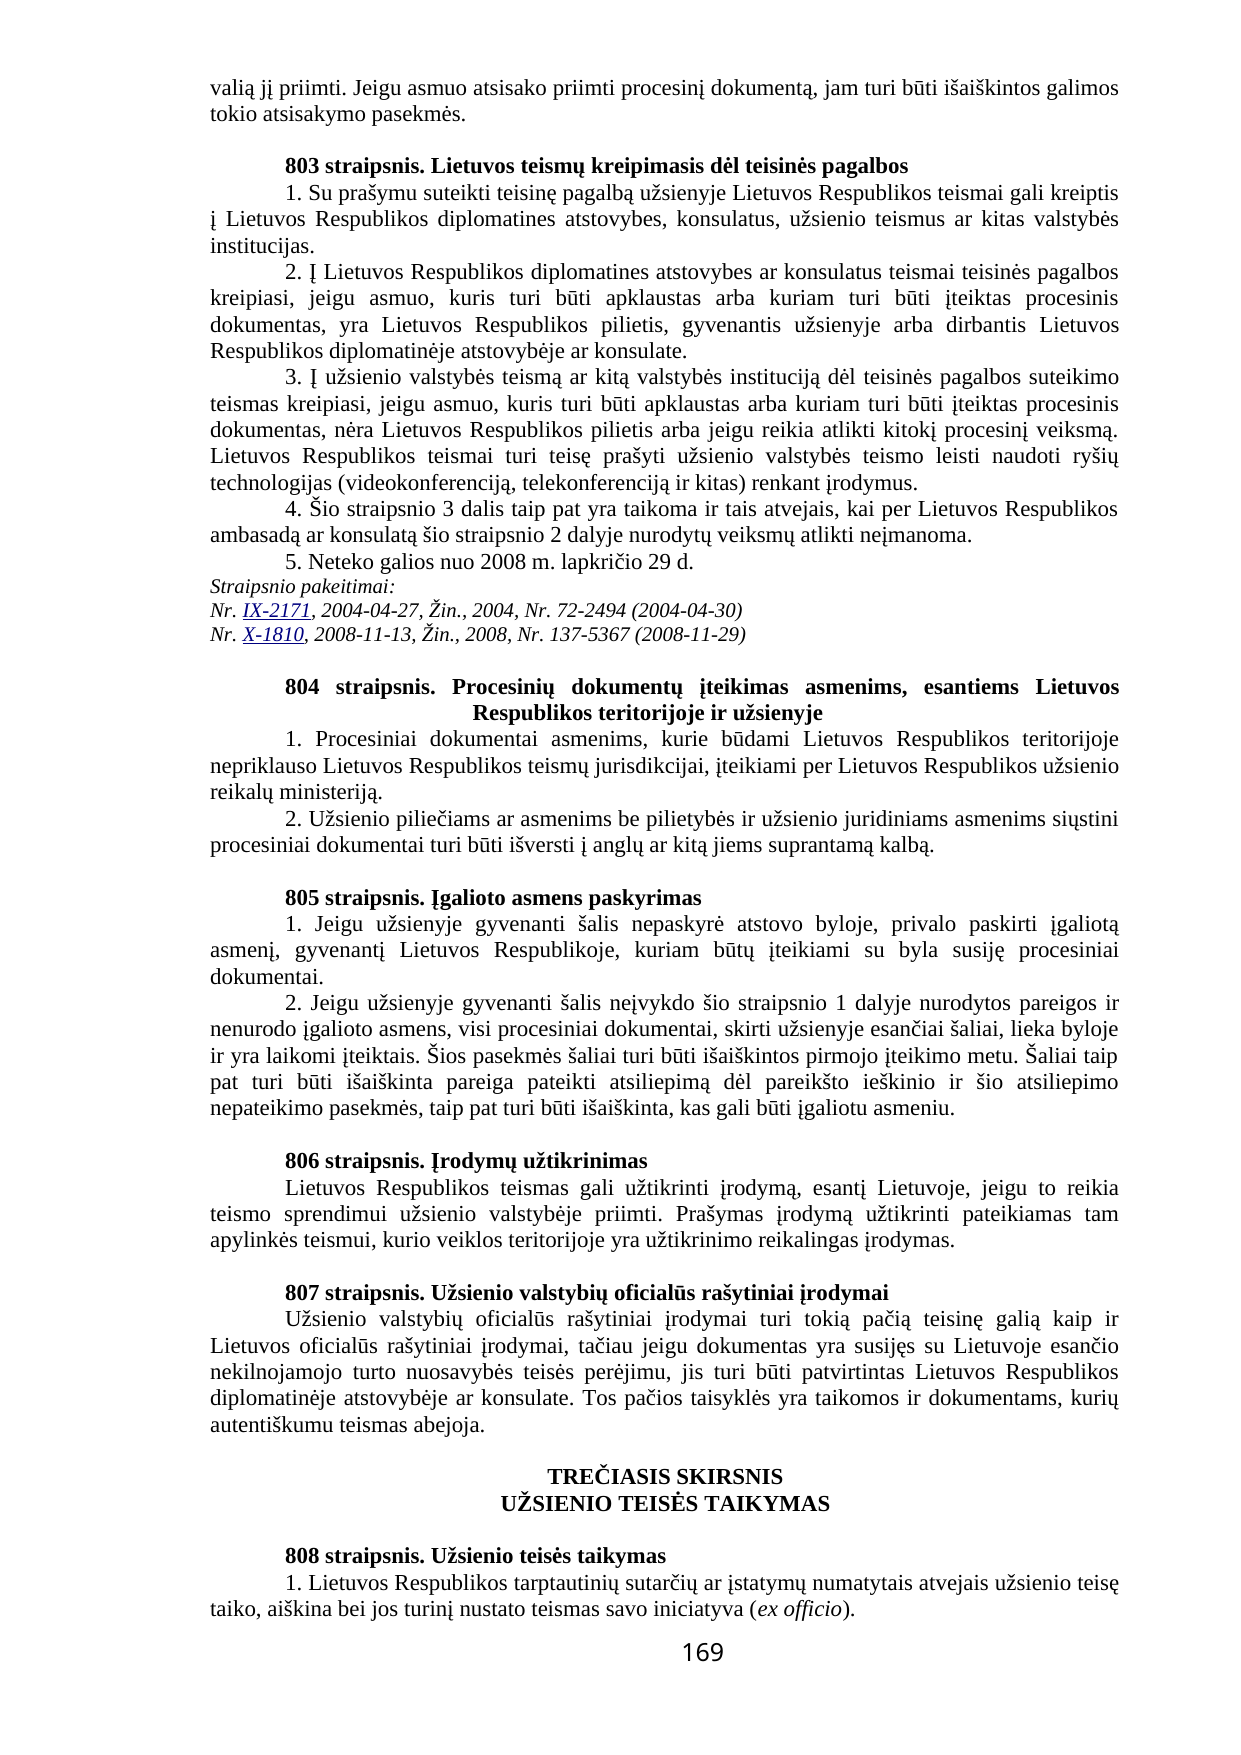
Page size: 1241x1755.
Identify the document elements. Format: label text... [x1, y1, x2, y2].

text Nr. IX-2171, 2004-04-27, Žin., 2004, Nr. 72-2494 (2004-04-30) [210, 598, 1120, 622]
text 803 straipsnis. Lietuvos teismų kreipimasis dėl teisinės pagalbos [210, 153, 1120, 179]
text 1. Procesiniai dokumentai asmenims, kurie būdami Lietuvos Respublikos teritorijoje nepriklauso Lietuvos Respublikos teismų jurisdikcijai, įteikiami per Lietuvos Respublikos užsienio reikalų ministeriją. [210, 726, 1120, 804]
text 4. Šio straipsnio 3 dalis taip pat yra taikoma ir tais atvejais, kai per Lietuvos Respublikos ambasadą ar konsulatą šio straipsnio 2 dalyje nurodytų veiksmų atlikti neįmanoma. [210, 495, 1120, 548]
text Nr. X-1810, 2008-11-13, Žin., 2008, Nr. 137-5367 (2008-11-29) [210, 622, 1120, 646]
text 805 straipsnis. Įgalioto asmens paskyrimas [210, 884, 1120, 910]
text 2. Užsienio piliečiams ar asmenims be pilietybės ir užsienio juridiniams asmenims siųstini procesiniai dokumentai turi būti išversti į anglų ar kitą jiems suprantamą kalbą. [210, 804, 1120, 857]
text 1. Su prašymu suteikti teisinę pagalbą užsienyje Lietuvos Respublikos teismai gali kreiptis į Lietuvos Respublikos diplomatines atstovybes, konsulatus, užsienio teismus ar kitas valstybės institucijas. [210, 179, 1120, 258]
subtitle Trečiasis skirsnis [210, 1463, 1120, 1490]
text 807 straipsnis. Užsienio valstybių oficialūs rašytiniai įrodymai [210, 1279, 1120, 1305]
text Straipsnio pakeitimai: [210, 574, 1120, 598]
text 5. Neteko galios nuo 2008 m. lapkričio 29 d. [210, 548, 1120, 574]
text 804 straipsnis. Procesinių dokumentų įteikimas asmenims, esantiems Lietuvos Respublikos teritorijoje ir užsienyje [285, 673, 1120, 726]
text valią jį priimti. Jeigu asmuo atsisako priimti procesinį dokumentą, jam turi būti išaiškintos galimos tokio atsisakymo pasekmės. [210, 73, 1120, 126]
text Lietuvos Respublikos teismas gali užtikrinti įrodymą, esantį Lietuvoje, jeigu to reikia teismo sprendimui užsienio valstybėje priimti. Prašymas įrodymą užtikrinti pateikiamas tam apylinkės teismui, kurio veiklos teritorijoje yra užtikrinimo reikalingas įrodymas. [210, 1173, 1120, 1253]
text 2. Jeigu užsienyje gyvenanti šalis neįvykdo šio straipsnio 1 dalyje nurodytos pareigos ir nenurodo įgalioto asmens, visi procesiniai dokumentai, skirti užsienyje esančiai šaliai, lieka byloje ir yra laikomi įteiktais. Šios pasekmės šaliai turi būti išaiškintos pirmojo įteikimo metu. Šaliai taip pat turi būti išaiškinta pareiga pateikti atsiliepimą dėl pareikšto ieškinio ir šio atsiliepimo nepateikimo pasekmės, taip pat turi būti išaiškinta, kas gali būti įgaliotu asmeniu. [210, 989, 1120, 1121]
text 806 straipsnis. Įrodymų užtikrinimas [210, 1147, 1120, 1173]
text 1. Lietuvos Respublikos tarptautinių sutarčių ar įstatymų numatytais atvejais užsienio teisę taiko, aiškina bei jos turinį nustato teismas savo iniciatyva (ex officio). [210, 1569, 1120, 1622]
text 3. Į užsienio valstybės teismą ar kitą valstybės instituciją dėl teisinės pagalbos suteikimo teismas kreipiasi, jeigu asmuo, kuris turi būti apklaustas arba kuriam turi būti įteiktas procesinis dokumentas, nėra Lietuvos Respublikos pilietis arba jeigu reikia atlikti kitokį procesinį veiksmą. Lietuvos Respublikos teismai turi teisę prašyti užsienio valstybės teismo leisti naudoti ryšių technologijas (videokonferenciją, telekonferenciją ir kitas) renkant įrodymus. [210, 363, 1120, 495]
text 808 straipsnis. Užsienio teisės taikymas [210, 1542, 1120, 1569]
subtitle Užsienio teisės taikymas [210, 1490, 1120, 1516]
text Užsienio valstybių oficialūs rašytiniai įrodymai turi tokią pačią teisinę galią kaip ir Lietuvos oficialūs rašytiniai įrodymai, tačiau jeigu dokumentas yra susijęs su Lietuvoje esančio nekilnojamojo turto nuosavybės teisės perėjimu, jis turi būti patvirtintas Lietuvos Respublikos diplomatinėje atstovybėje ar konsulate. Tos pačios taisyklės yra taikomos ir dokumentams, kurių autentiškumu teismas abejoja. [210, 1305, 1120, 1437]
text 1. Jeigu užsienyje gyvenanti šalis nepaskyrė atstovo byloje, privalo paskirti įgaliotą asmenį, gyvenantį Lietuvos Respublikoje, kuriam būtų įteikiami su byla susiję procesiniai dokumentai. [210, 910, 1120, 989]
text 2. Į Lietuvos Respublikos diplomatines atstovybes ar konsulatus teismai teisinės pagalbos kreipiasi, jeigu asmuo, kuris turi būti apklaustas arba kuriam turi būti įteiktas procesinis dokumentas, yra Lietuvos Respublikos pilietis, gyvenantis užsienyje arba dirbantis Lietuvos Respublikos diplomatinėje atstovybėje ar konsulate. [210, 258, 1120, 363]
